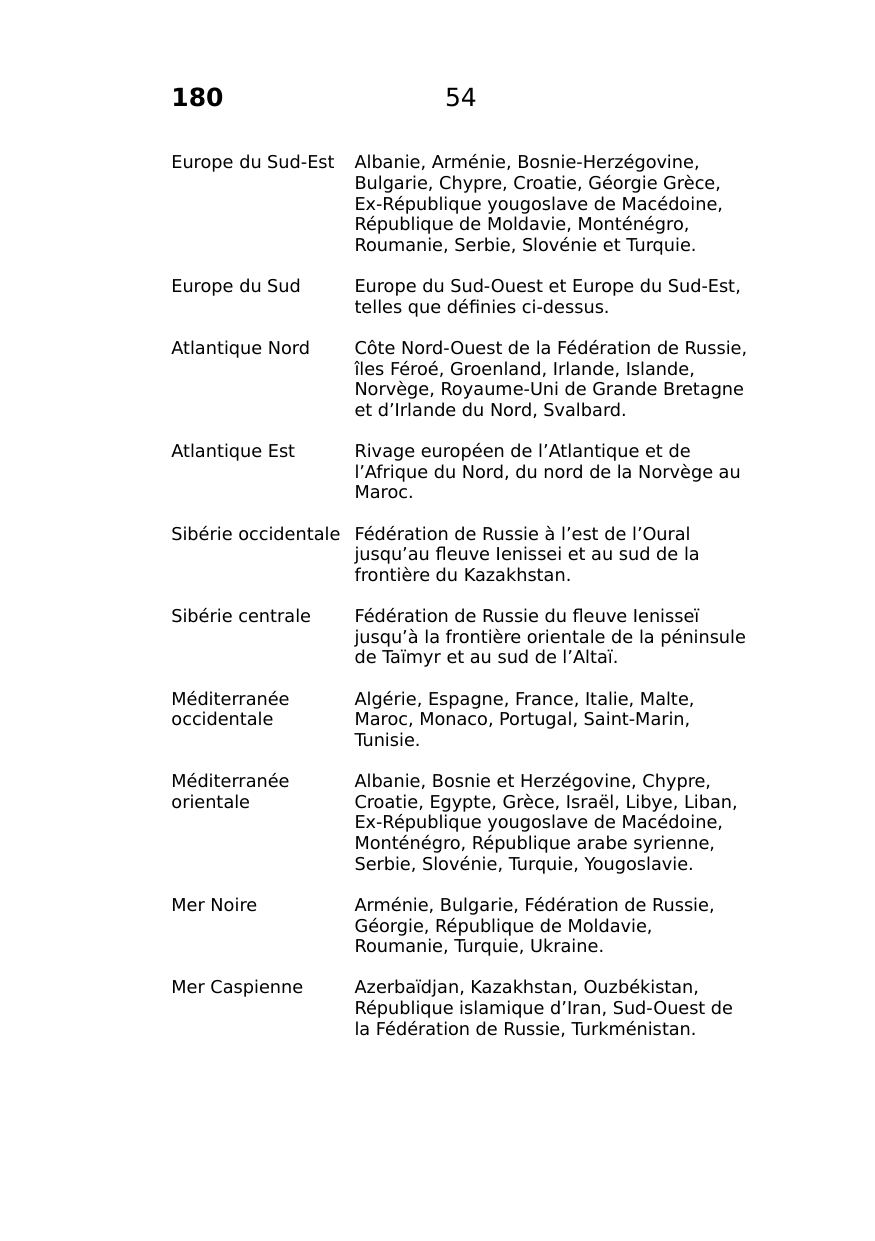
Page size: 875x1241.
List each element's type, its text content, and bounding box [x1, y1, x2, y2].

table_cell [171, 751, 348, 771]
table_cell [171, 256, 348, 276]
table_cell Méditerranée occidentale [171, 689, 348, 751]
table_cell [348, 957, 756, 977]
table_cell [171, 421, 348, 441]
table_cell Europe du Sud-Est [171, 153, 348, 256]
table_cell [348, 132, 756, 152]
table_cell Atlantique Nord [171, 338, 348, 421]
table_cell Mer Caspienne [171, 978, 348, 1039]
table_cell Atlantique Est [171, 441, 348, 503]
table_cell Fédération de Russie à l’est de l’Oural jusqu’au fleuve Ienissei et au sud de la frontière du Kazakhstan. [348, 524, 756, 586]
table_cell [348, 751, 756, 771]
table_cell Albanie, Arménie, Bosnie-Herzégovine, Bulgarie, Chypre, Croatie, Géorgie Grèce, Ex-République yougoslave de Macédoine, République de Moldavie, Monténégro, Roumanie, Serbie, Slovénie et Turquie. [348, 153, 756, 256]
table_cell [348, 318, 756, 338]
table_cell [171, 586, 348, 606]
table_cell Côte Nord-Ouest de la Fédération de Russie, îles Féroé, Groenland, Irlande, Islande, Norvège, Royaume-Uni de Grande Bretagne et d’Irlande du Nord, Svalbard. [348, 338, 756, 421]
table_cell [171, 874, 348, 895]
table_cell Mer Noire [171, 895, 348, 957]
table_cell [348, 256, 756, 276]
table_cell [171, 132, 348, 152]
table_cell Sibérie occidentale [171, 524, 348, 586]
table_cell Arménie, Bulgarie, Fédération de Russie, Géorgie, République de Moldavie, Roumanie, Turquie, Ukraine. [348, 895, 756, 957]
table_cell Algérie, Espagne, France, Italie, Malte, Maroc, Monaco, Portugal, Saint-Marin, Tunisie. [348, 689, 756, 751]
table_cell [171, 668, 348, 689]
table_cell Europe du Sud-Ouest et Europe du Sud-Est, telles que définies ci-dessus. [348, 276, 756, 317]
table_cell Europe du Sud [171, 276, 348, 317]
table_cell Méditerranée orientale [171, 771, 348, 874]
table_cell Sibérie centrale [171, 606, 348, 668]
table_cell Albanie, Bosnie et Herzégovine, Chypre, Croatie, Egypte, Grèce, Israël, Libye, Liban, Ex-République yougoslave de Macédoine, Monténégro, République arabe syrienne, Serbie, Slovénie, Turquie, Yougoslavie. [348, 771, 756, 874]
table_cell [348, 874, 756, 895]
table_cell [348, 1039, 756, 1060]
table_cell [348, 668, 756, 689]
table_cell [171, 957, 348, 977]
table_cell [348, 503, 756, 524]
table_cell [171, 503, 348, 524]
table_cell [348, 586, 756, 606]
table_cell Fédération de Russie du fleuve Ienisseï jusqu’à la frontière orientale de la péninsule de Taïmyr et au sud de l’Altaï. [348, 606, 756, 668]
table_cell Rivage européen de l’Atlantique et de l’Afrique du Nord, du nord de la Norvège au Maroc. [348, 441, 756, 503]
table_cell [348, 421, 756, 441]
table_cell Azerbaïdjan, Kazakhstan, Ouzbékistan, République islamique d’Iran, Sud-Ouest de la Fédération de Russie, Turkménistan. [348, 978, 756, 1039]
table_cell [171, 1039, 348, 1060]
table_cell [171, 318, 348, 338]
